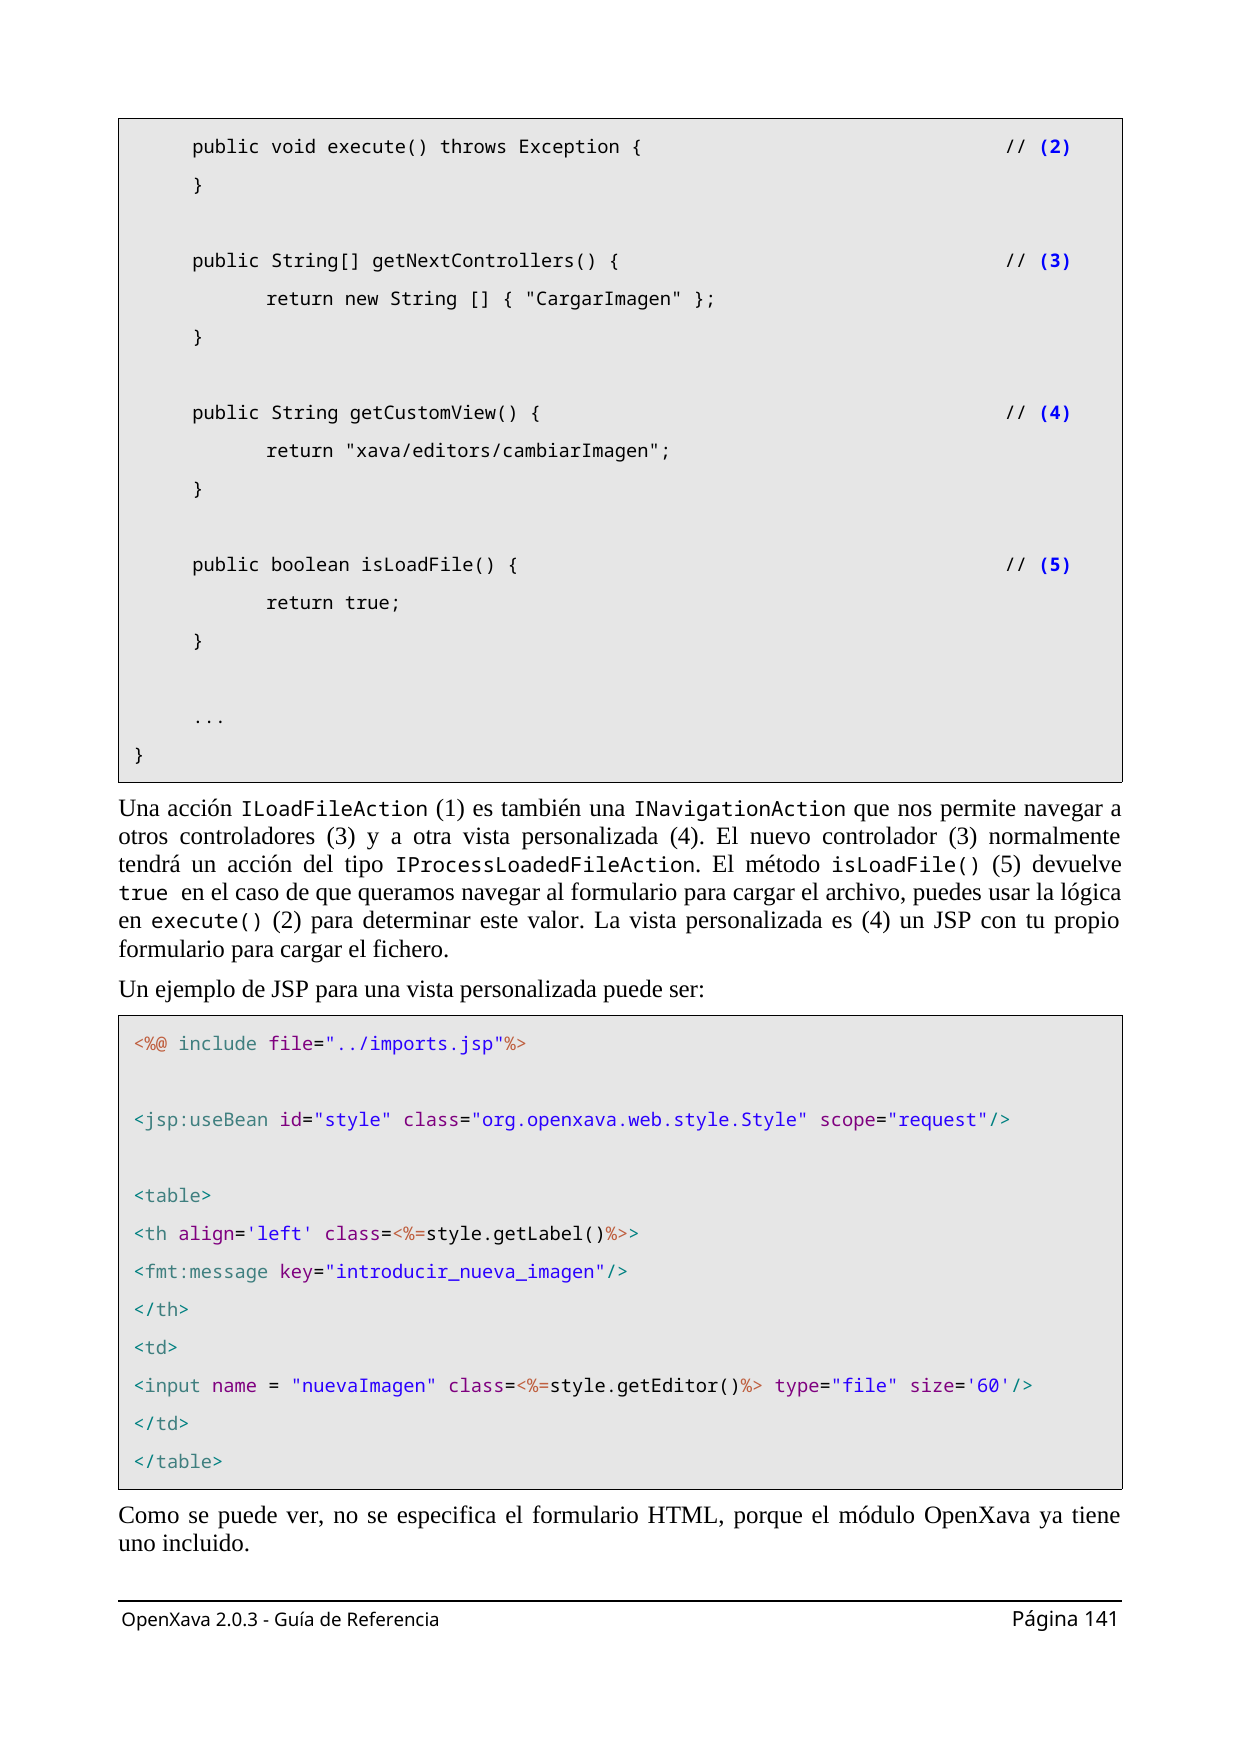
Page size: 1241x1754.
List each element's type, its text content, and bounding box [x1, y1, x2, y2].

text return new String [] { "CargarImagen" }; [119, 270, 1122, 308]
text <%@ include file="../imports.jsp"%> [119, 1016, 1122, 1053]
text </th> [119, 1281, 1122, 1319]
text } [119, 156, 1122, 194]
text return "xava/editors/cambiarImagen"; [119, 422, 1122, 460]
text public boolean isLoadFile() { // (5) [119, 536, 1122, 574]
text <td> [119, 1319, 1122, 1357]
text ... [119, 688, 1122, 726]
text } [119, 726, 1122, 782]
text <table> [119, 1167, 1122, 1205]
text <input name = "nuevaImagen" class=<%=style.getEditor()%> type="file" size='60'/> [119, 1357, 1122, 1396]
text <th align='left' class=<%=style.getLabel()%>> [119, 1205, 1122, 1243]
text } [119, 308, 1122, 346]
text } [119, 612, 1122, 650]
text } [119, 460, 1122, 498]
text public String getCustomView() { // (4) [119, 384, 1122, 422]
text </td> [119, 1396, 1122, 1433]
text public void execute() throws Exception { // (2) [119, 119, 1122, 156]
text return true; [119, 574, 1122, 612]
text </table> [119, 1433, 1122, 1489]
text public String[] getNextControllers() { // (3) [119, 232, 1122, 270]
text <jsp:useBean id="style" class="org.openxava.web.style.Style" scope="request"/> [119, 1091, 1122, 1129]
text Una acción ILoadFileAction (1) es también una INavigationAction que nos permite navegar a otros controladores (3) y a otra vista personalizada (4). El nuevo controlador (3) normalmente tendrá un acción del tipo IProcessLoadedFileAction. El método isLoadFile() (5) devuelve true en el caso de que queramos navegar al formulario para cargar el archivo, puedes usar la lógica en execute() (2) para determinar este valor. La vista personalizada es (4) un JSP con tu propio formulario para cargar el fichero. [118, 794, 1122, 963]
text Como se puede ver, no se especifica el formulario HTML, porque el módulo OpenXava ya tiene uno incluido. [118, 1501, 1122, 1557]
text <fmt:message key="introducir_nueva_imagen"/> [119, 1243, 1122, 1281]
text Un ejemplo de JSP para una vista personalizada puede ser: [118, 975, 1122, 1003]
